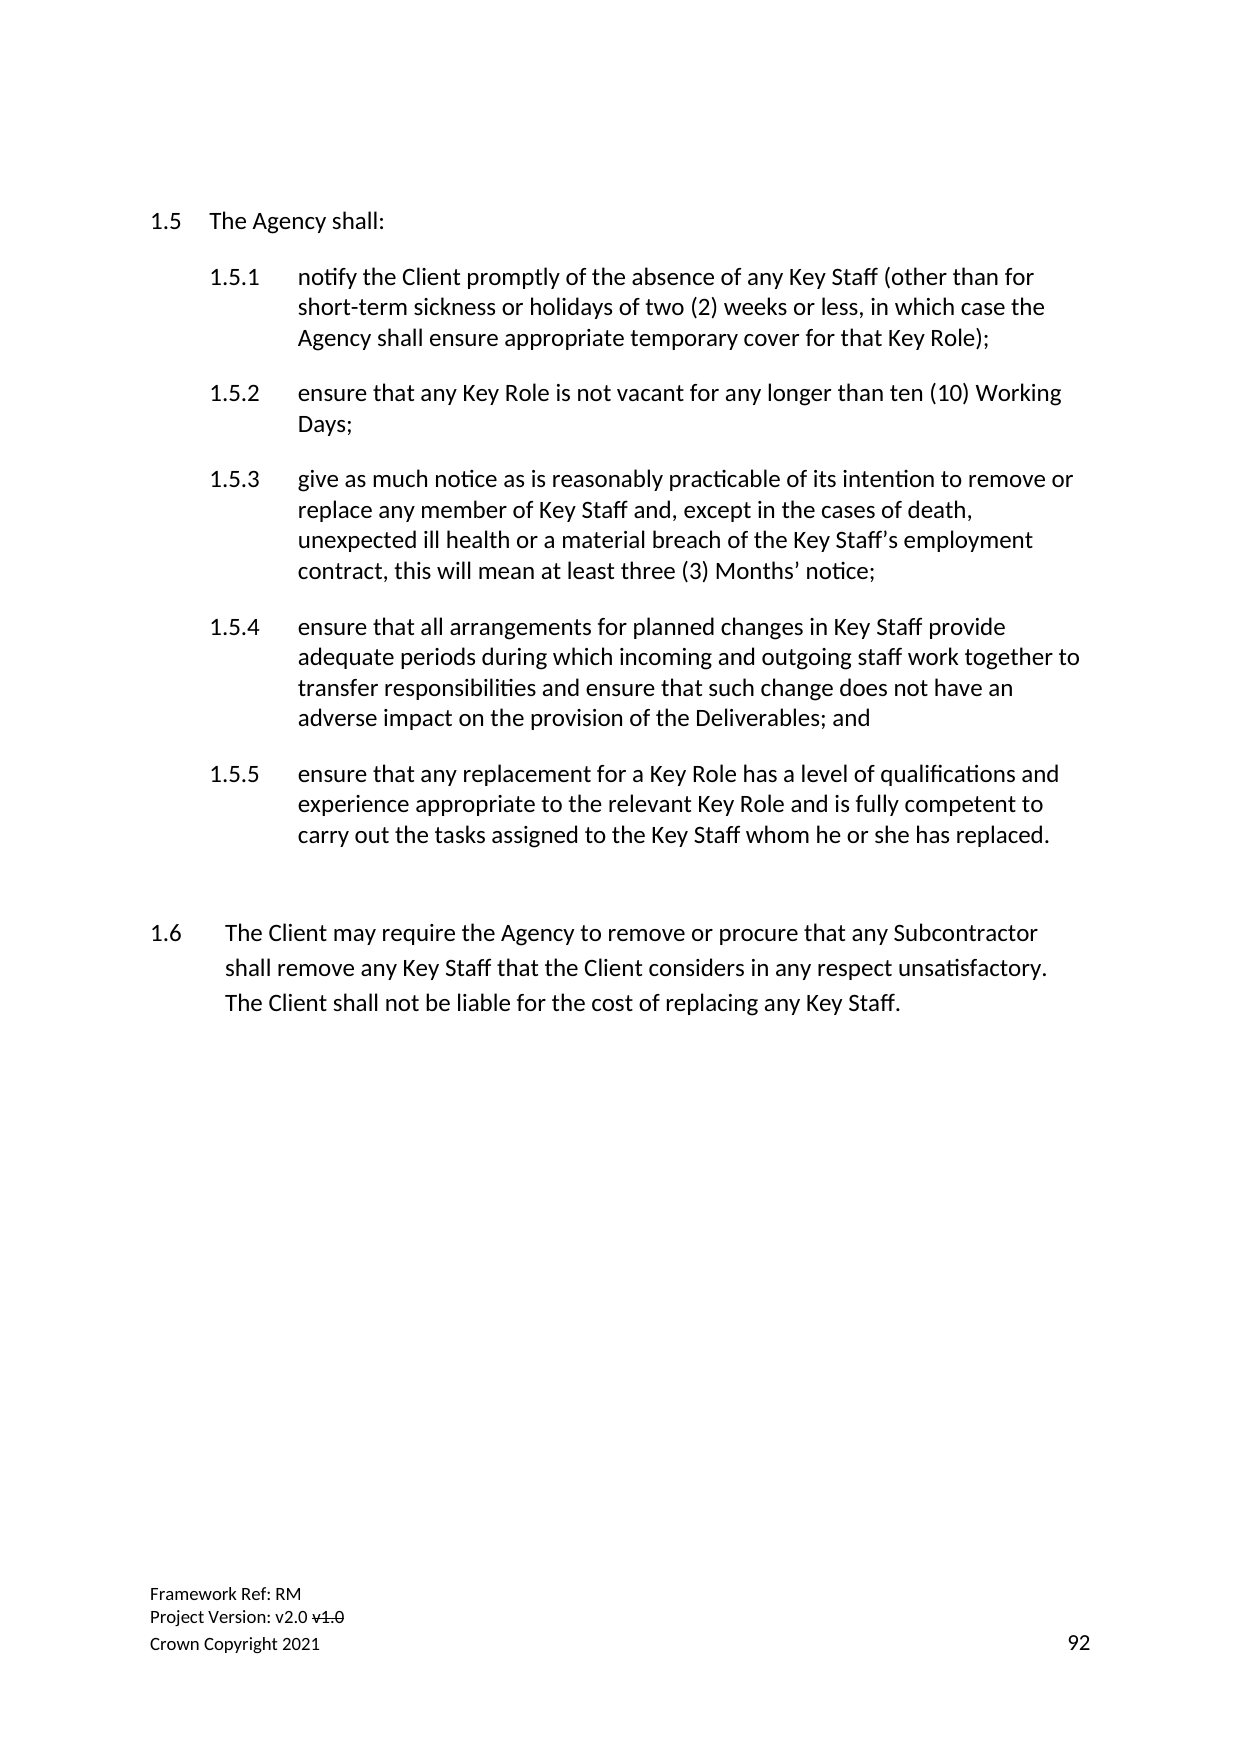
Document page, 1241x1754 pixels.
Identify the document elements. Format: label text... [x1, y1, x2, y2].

text 1.5.5 ensure that any replacement for a Key Role has a level of qualifications and experience appropriate to the relevant Key Role and is fully competent to carry out the tasks assigned to the Key Staff whom he or she has replaced. [209, 758, 1090, 849]
text 1.5.1 notify the Client promptly of the absence of any Key Staff (other than for short-term sickness or holidays of two (2) weeks or less, in which case the Agency shall ensure appropriate temporary cover for that Key Role); [209, 261, 1090, 353]
text 1.5.4 ensure that all arrangements for planned changes in Key Staff provide adequate periods during which incoming and outgoing staff work together to transfer responsibilities and ensure that such change does not have an adverse impact on the provision of the Deliverables; and [209, 611, 1090, 733]
text 1.5.3 give as much notice as is reasonably practicable of its intention to remove or replace any member of Key Staff and, except in the cases of death, unexpected ill health or a material breach of the Key Staff’s employment contract, this will mean at least three (3) Months’ notice; [209, 464, 1090, 586]
text 1.5 The Agency shall: [150, 206, 1090, 236]
text 1.5.2 ensure that any Key Role is not vacant for any longer than ten (10) Working Days; [209, 378, 1090, 439]
text 1.6 The Client may require the Agency to remove or procure that any Subcontractor shall remove any Key Staff that the Client considers in any respect unsatisfactory. The Client shall not be liable for the cost of replacing any Key Staff. [150, 917, 1090, 1018]
